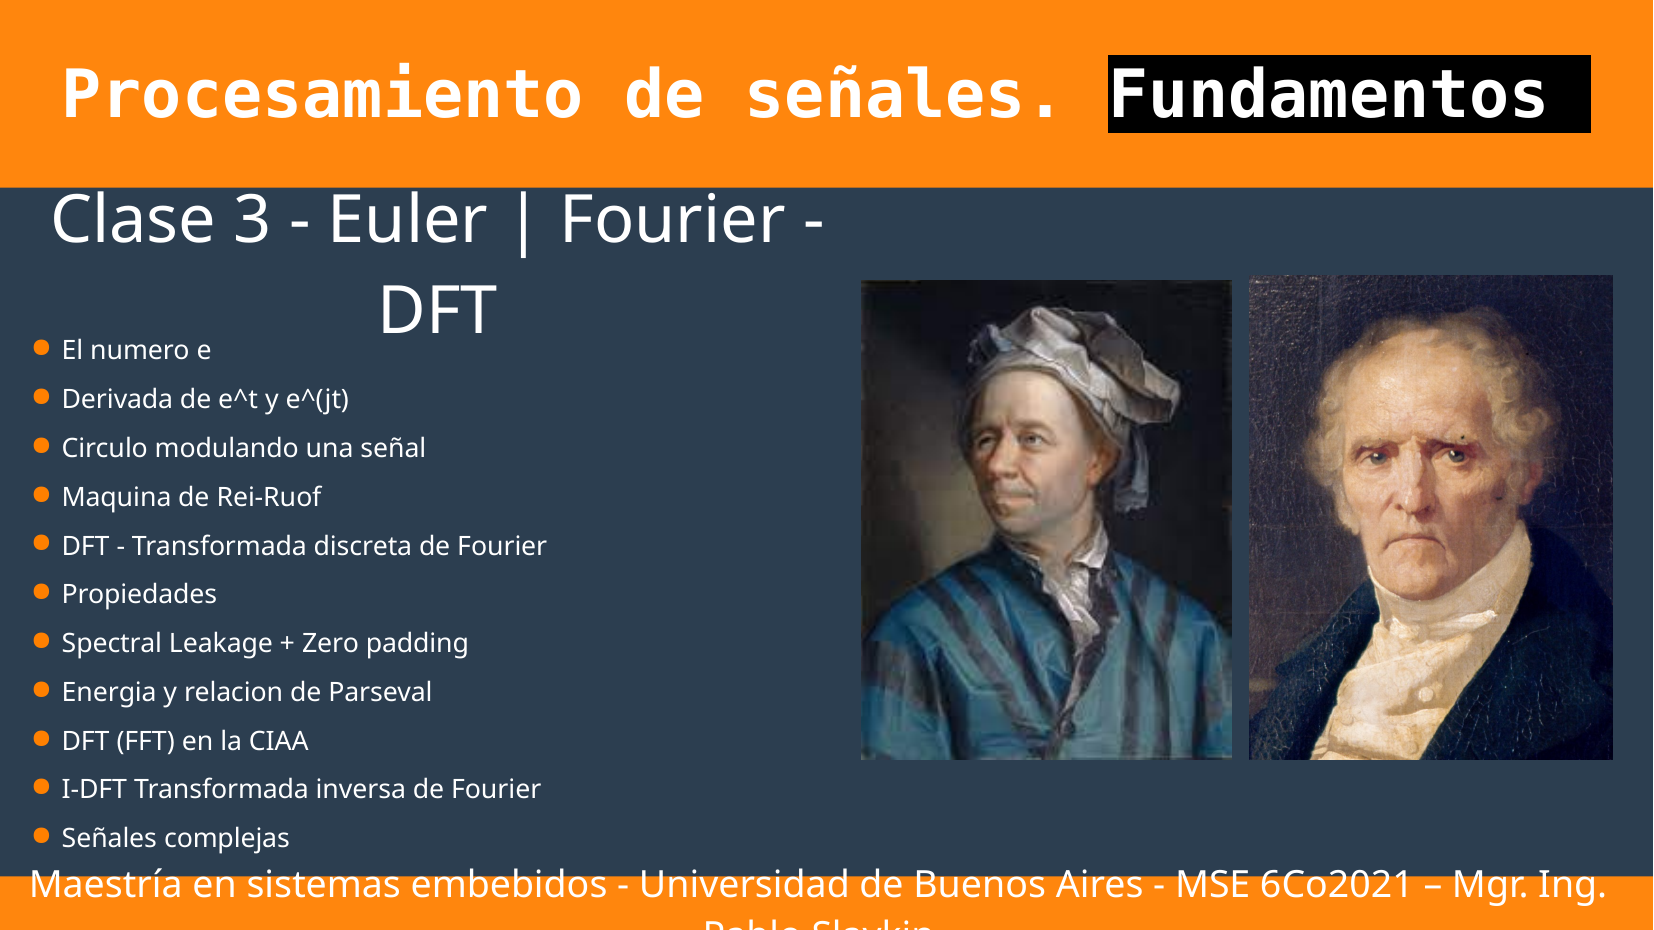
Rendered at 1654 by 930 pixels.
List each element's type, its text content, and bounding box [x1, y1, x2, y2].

title Procesamiento de señales. Fundamentos [58, 16, 1594, 135]
text_box Clase 3 - Euler | Fourier - DFT [0, 159, 879, 365]
list El numero e Derivada de e^t y e^(jt) Circulo modulando una señal Maquina de Rei-Ruof DFT - Transformada discreta de Fourier Propiedades Spectral Leakage + Zero padding Energia y relacion de Parseval DFT (FFT) en la CIAA I-DFT Transformada inversa de Fourier Señales complejas [20, 331, 901, 863]
picture [861, 280, 1232, 760]
picture [1249, 275, 1613, 760]
